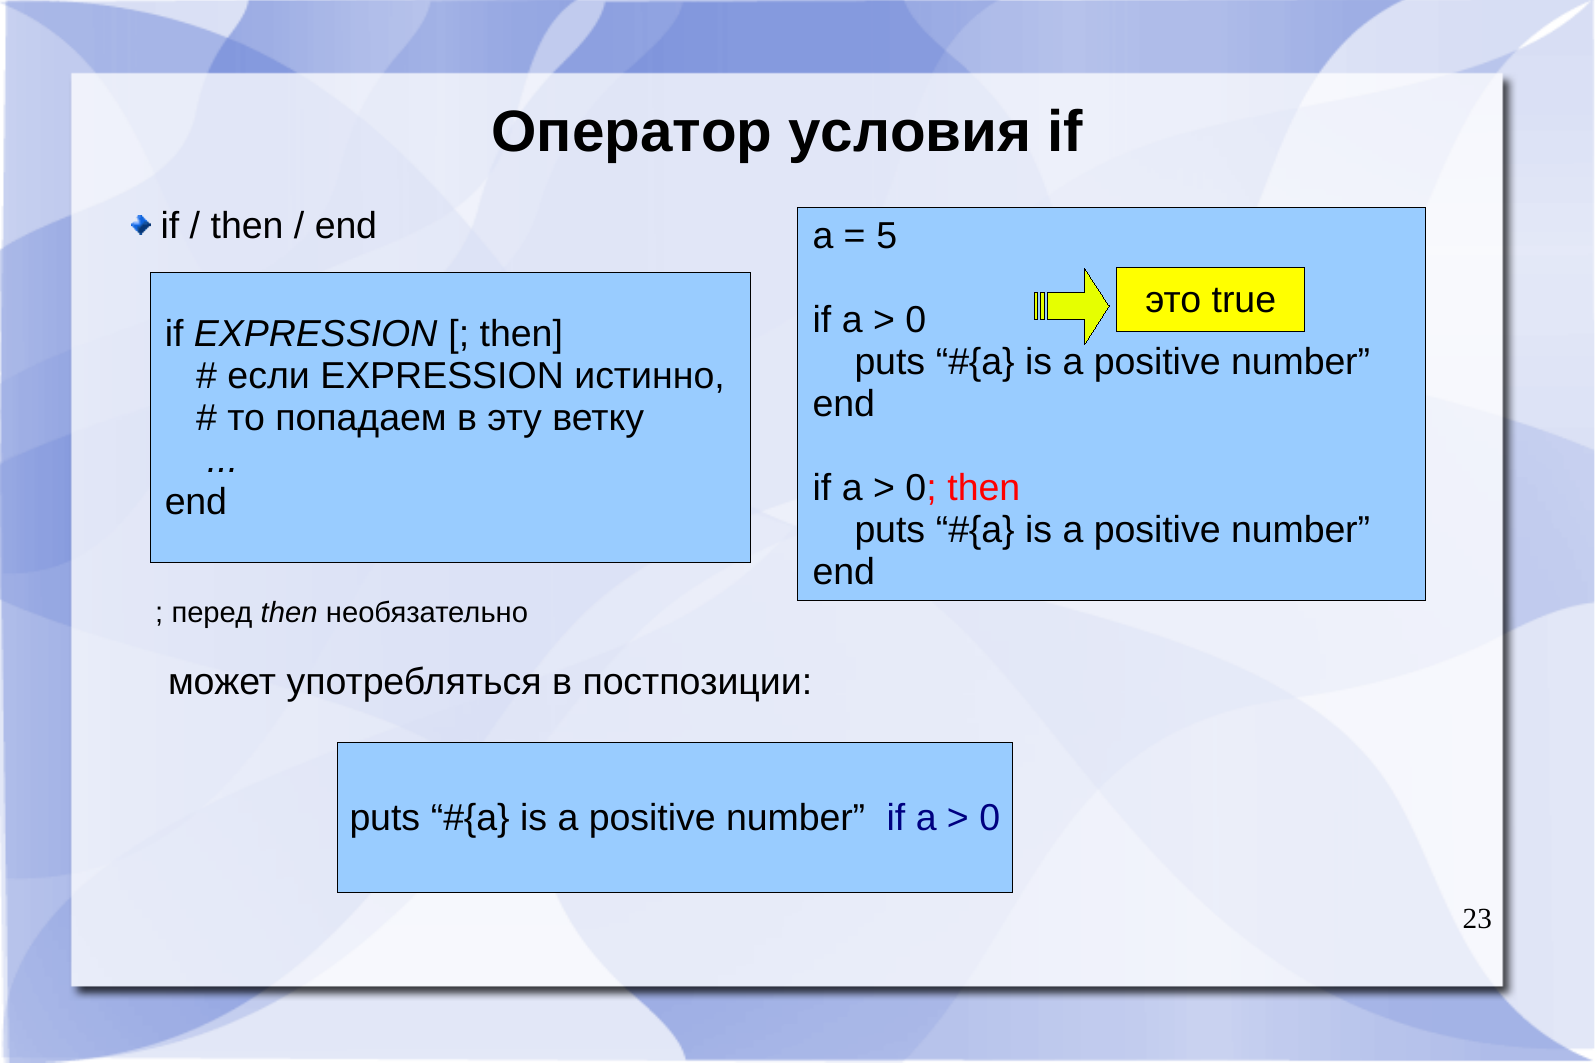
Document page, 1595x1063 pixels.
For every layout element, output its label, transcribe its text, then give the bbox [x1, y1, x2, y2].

text_box может употребляться в постпозиции: [153, 653, 828, 711]
picture [0, 0, 1595, 1063]
text_box ; перед then необязательно [140, 588, 571, 636]
text_box это true [1116, 267, 1305, 332]
text_box if / then / end [116, 196, 393, 254]
title Оператор условия if [75, 75, 1501, 188]
text_box [1047, 268, 1110, 345]
text_box a = 5 if a > 0 puts “#{a} is a positive number” end if a > 0; then puts “#{a} is a positive number” end [797, 207, 1426, 601]
text_box puts “#{a} is a positive number” if a > 0 [337, 742, 1013, 893]
text_box if EXPRESSION [; then] # если EXPRESSION истинно, # то попадаем в эту ветку ... end [150, 272, 751, 563]
text_box [1040, 292, 1045, 320]
text_box [1034, 292, 1038, 320]
